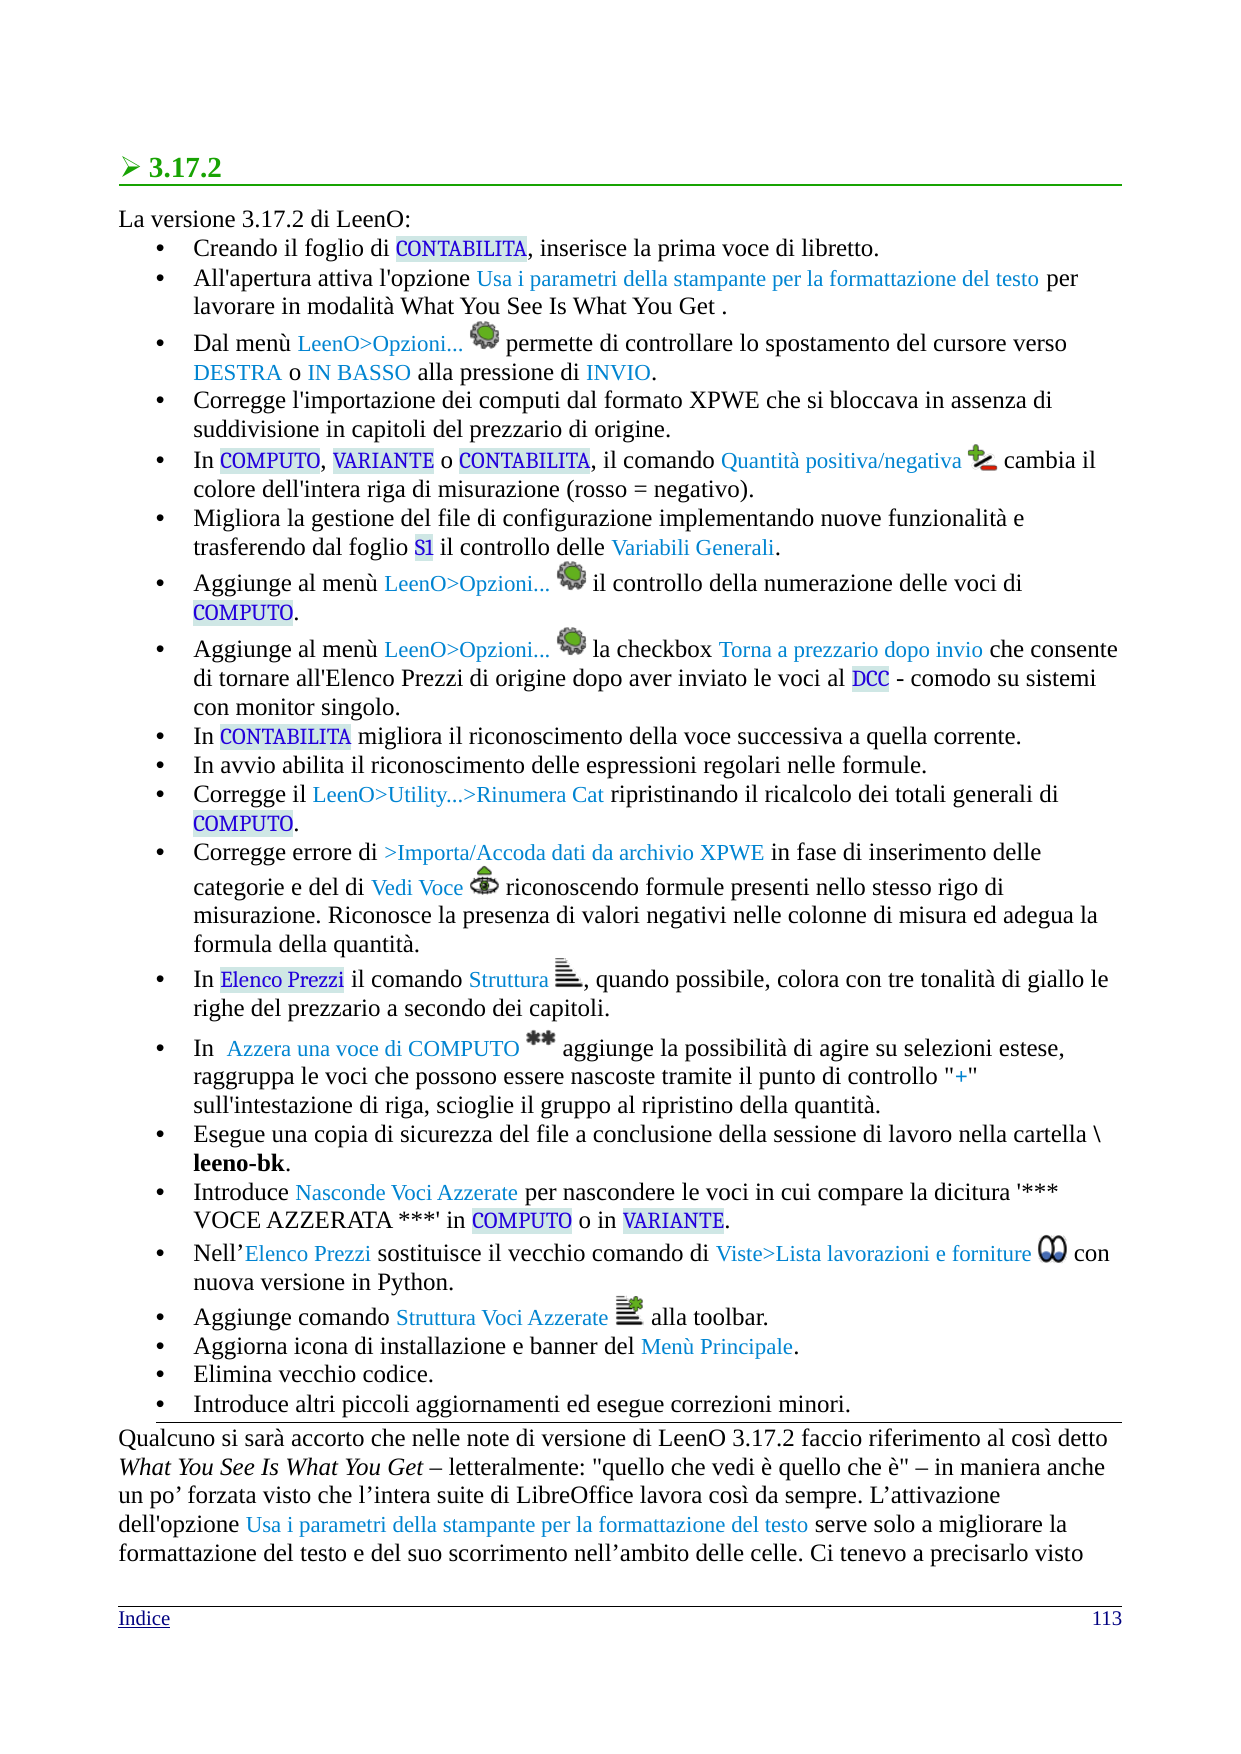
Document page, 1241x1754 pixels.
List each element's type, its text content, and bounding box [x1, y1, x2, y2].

picture [554, 958, 583, 988]
list Aggiunge al menù LeenO>Opzioni... la checkbox Torna a prezzario dopo invio che consente di tornare all'Elenco Prezzi di origine dopo aver inviato le voci al DCC - comodo su sistemi con monitor singolo. [156, 626, 1122, 721]
subtitle 3.17.2 [119, 150, 1122, 184]
list Elimina vecchio codice. [156, 1359, 1122, 1388]
picture [615, 1295, 645, 1326]
text La versione 3.17.2 di LeenO: [118, 204, 1122, 233]
list Introduce altri piccoli aggiornamenti ed esegue correzioni minori. [156, 1389, 1122, 1422]
picture [469, 320, 500, 350]
list All'apertura attiva l'opzione Usa i parametri della stampante per la formattazione del testo per lavorare in modalità What You See Is What You Get . [156, 262, 1122, 320]
list Creando il foglio di CONTABILITA, inserisce la prima voce di libretto. [156, 233, 1122, 262]
list In Elenco Prezzi il comando Struttura , quando possibile, colora con tre tonalità di giallo le righe del prezzario a secondo dei capitoli. [156, 958, 1122, 1022]
list Esegue una copia di sicurezza del file a conclusione della sessione di lavoro nella cartella \leeno-bk. [156, 1119, 1122, 1176]
list Corregge il LeenO>Utility...>Rinumera Cat ripristinando il ricalcolo dei totali generali di COMPUTO. [156, 779, 1122, 837]
list Migliora la gestione del file di configurazione implementando nuove funzionalità e trasferendo dal foglio S1 il controllo delle Variabili Generali. [156, 503, 1122, 561]
text Qualcuno si sarà accorto che nelle note di versione di LeenO 3.17.2 faccio riferimento al così detto What You See Is What You Get – letteralmente: "quello che vedi è quello che è" – in maniera anche un po’ forzata visto che l’intera suite di LibreOffice lavora così da sempre. L’attivazione dell'opzione Usa i parametri della stampante per la formattazione del testo serve solo a migliorare la formattazione del testo e del suo scorrimento nell’ambito delle celle. Ci tenevo a precisarlo visto [118, 1423, 1122, 1567]
picture [1037, 1234, 1068, 1264]
list Aggiorna icona di installazione e banner del Menù Principale. [156, 1331, 1122, 1359]
list In CONTABILITA migliora il riconoscimento della voce successiva a quella corrente. [156, 721, 1122, 750]
picture [556, 626, 587, 656]
picture [525, 1022, 556, 1052]
picture [967, 443, 998, 473]
picture [469, 865, 500, 896]
list Corregge l'importazione dei computi dal formato XPWE che si bloccava in assenza di suddivisione in capitoli del prezzario di origine. [156, 386, 1122, 443]
list Dal menù LeenO>Opzioni... permette di controllare lo spostamento del cursore verso DESTRA o IN BASSO alla pressione di INVIO. [156, 320, 1122, 386]
list Aggiunge comando Struttura Voci Azzerate alla toolbar. [156, 1296, 1122, 1331]
list In avvio abilita il riconoscimento delle espressioni regolari nelle formule. [156, 750, 1122, 779]
list In Azzera una voce di COMPUTO aggiunge la possibilità di agire su selezioni estese, raggruppa le voci che possono essere nascoste tramite il punto di controllo "+" sull'intestazione di riga, scioglie il gruppo al ripristino della quantità. [156, 1022, 1122, 1119]
picture [556, 560, 587, 591]
list Aggiunge al menù LeenO>Opzioni... il controllo della numerazione delle voci di COMPUTO. [156, 561, 1122, 626]
list Nell’Elenco Prezzi sostituisce il vecchio comando di Viste>Lista lavorazioni e forniture con nuova versione in Python. [156, 1234, 1122, 1296]
list Corregge errore di >Importa/Accoda dati da archivio XPWE in fase di inserimento delle categorie e del di Vedi Voce riconoscendo formule presenti nello stesso rigo di misurazione. Riconosce la presenza di valori negativi nelle colonne di misura ed adegua la formula della quantità. [156, 837, 1122, 958]
list Introduce Nasconde Voci Azzerate per nascondere le voci in cui compare la dicitura '*** VOCE AZZERATA ***' in COMPUTO o in VARIANTE. [156, 1176, 1122, 1234]
list In COMPUTO, VARIANTE o CONTABILITA, il comando Quantità positiva/negativa cambia il colore dell'intera riga di misurazione (rosso = negativo). [156, 443, 1122, 503]
